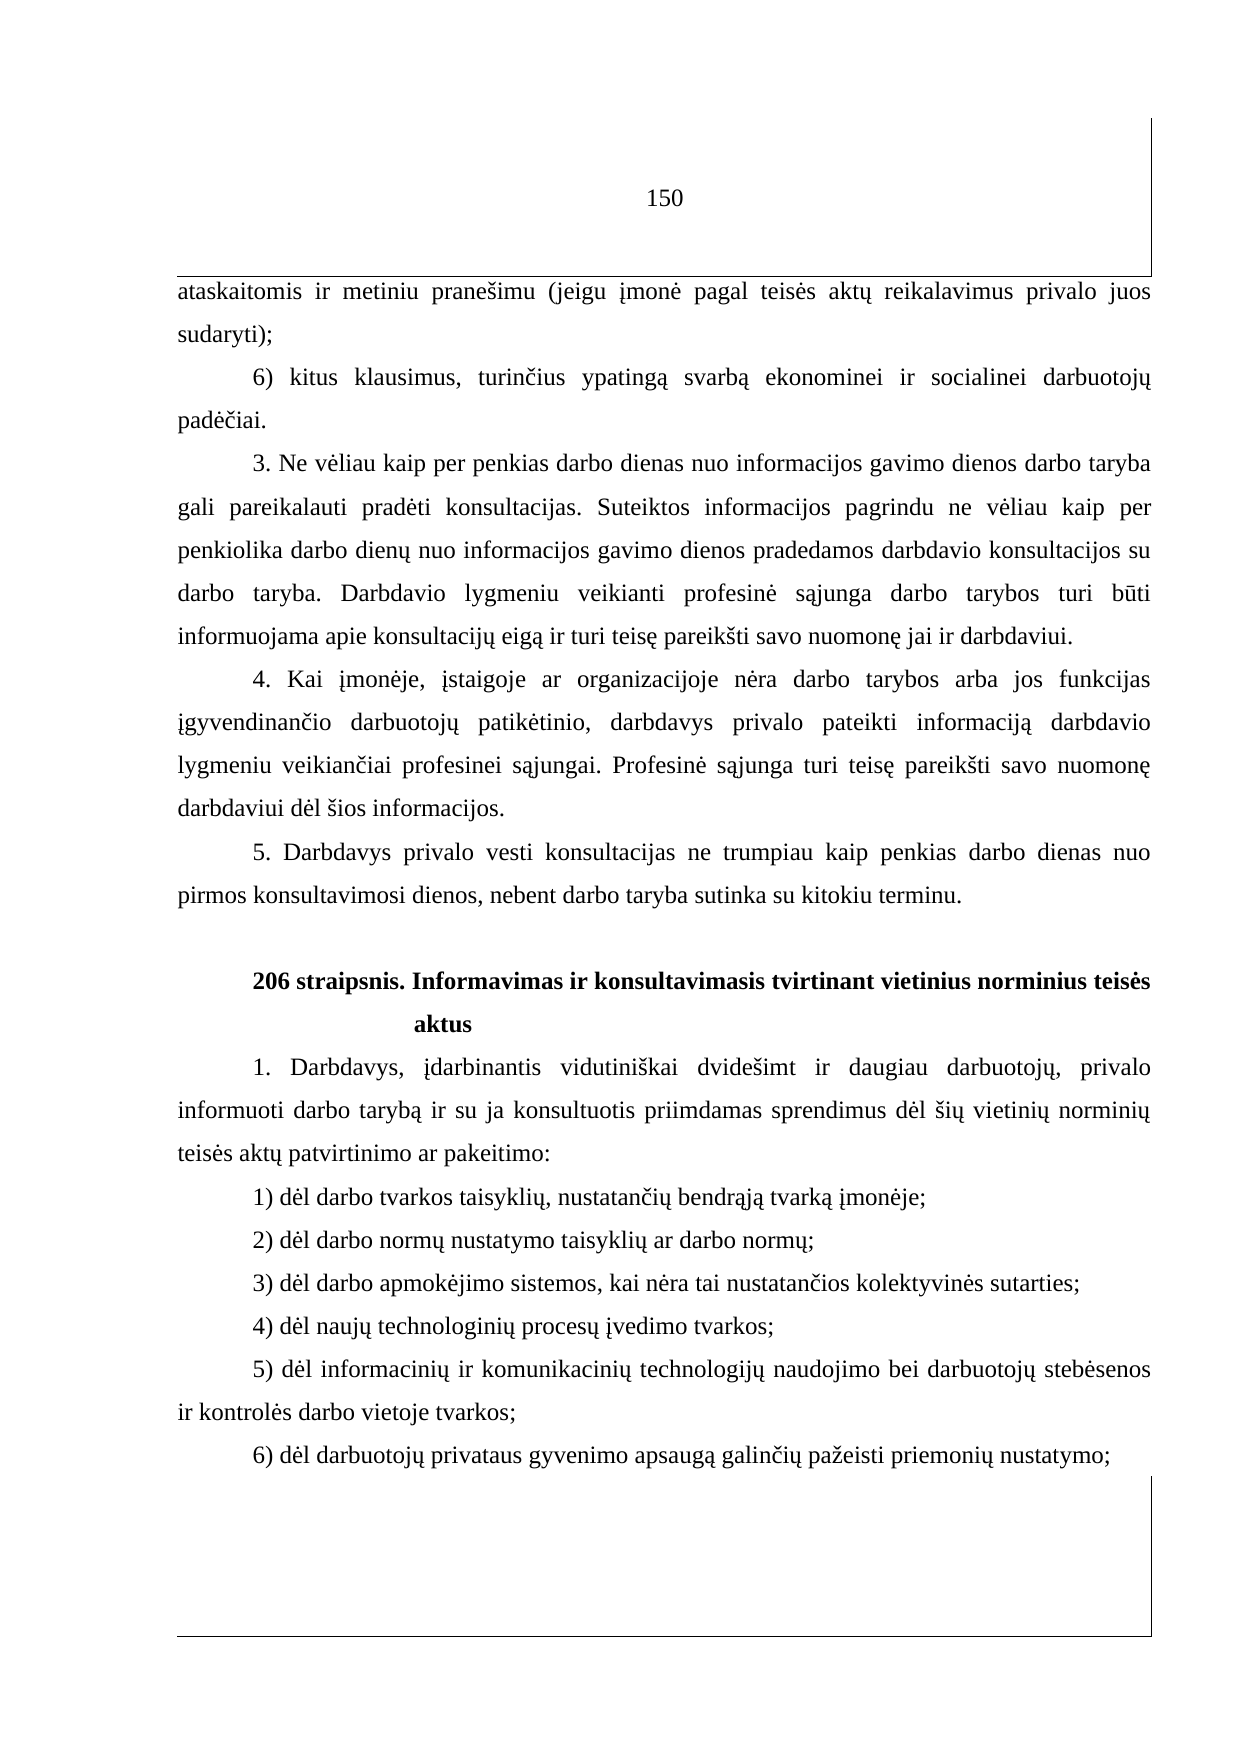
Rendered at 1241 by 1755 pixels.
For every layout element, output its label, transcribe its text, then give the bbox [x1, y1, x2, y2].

text 5) dėl informacinių ir komunikacinių technologijų naudojimo bei darbuotojų stebėsenos ir kontrolės darbo vietoje tvarkos; [177, 1354, 1152, 1426]
text 2) dėl darbo normų nustatymo taisyklių ar darbo normų; [177, 1225, 1152, 1253]
text 3. Ne vėliau kaip per penkias darbo dienas nuo informacijos gavimo dienos darbo taryba gali pareikalauti pradėti konsultacijas. Suteiktos informacijos pagrindu ne vėliau kaip per penkiolika darbo dienų nuo informacijos gavimo dienos pradedamos darbdavio konsultacijos su darbo taryba. Darbdavio lygmeniu veikianti profesinė sąjunga darbo tarybos turi būti informuojama apie konsultacijų eigą ir turi teisę pareikšti savo nuomonę jai ir darbdaviui. [177, 448, 1152, 650]
text ataskaitomis ir metiniu pranešimu (jeigu įmonė pagal teisės aktų reikalavimus privalo juos sudaryti); [177, 276, 1152, 348]
text 4) dėl naujų technologinių procesų įvedimo tvarkos; [177, 1311, 1152, 1340]
text 6) dėl darbuotojų privataus gyvenimo apsaugą galinčių pažeisti priemonių nustatymo; [177, 1440, 1152, 1469]
text 3) dėl darbo apmokėjimo sistemos, kai nėra tai nustatančios kolektyvinės sutarties; [177, 1268, 1152, 1297]
text 1) dėl darbo tvarkos taisyklių, nustatančių bendrąją tvarką įmonėje; [177, 1182, 1152, 1210]
text 1. Darbdavys, įdarbinantis vidutiniškai dvidešimt ir daugiau darbuotojų, privalo informuoti darbo tarybą ir su ja konsultuotis priimdamas sprendimus dėl šių vietinių norminių teisės aktų patvirtinimo ar pakeitimo: [177, 1052, 1152, 1167]
subtitle 206 straipsnis. Informavimas ir konsultavimasis tvirtinant vietinius norminius teisės aktus [252, 966, 1152, 1038]
text 6) kitus klausimus, turinčius ypatingą svarbą ekonominei ir socialinei darbuotojų padėčiai. [177, 362, 1152, 434]
text 5. Darbdavys privalo vesti konsultacijas ne trumpiau kaip penkias darbo dienas nuo pirmos konsultavimosi dienos, nebent darbo taryba sutinka su kitokiu terminu. [177, 837, 1152, 908]
text 4. Kai įmonėje, įstaigoje ar organizacijoje nėra darbo tarybos arba jos funkcijas įgyvendinančio darbuotojų patikėtinio, darbdavys privalo pateikti informaciją darbdavio lygmeniu veikiančiai profesinei sąjungai. Profesinė sąjunga turi teisę pareikšti savo nuomonę darbdaviui dėl šios informacijos. [177, 664, 1152, 822]
